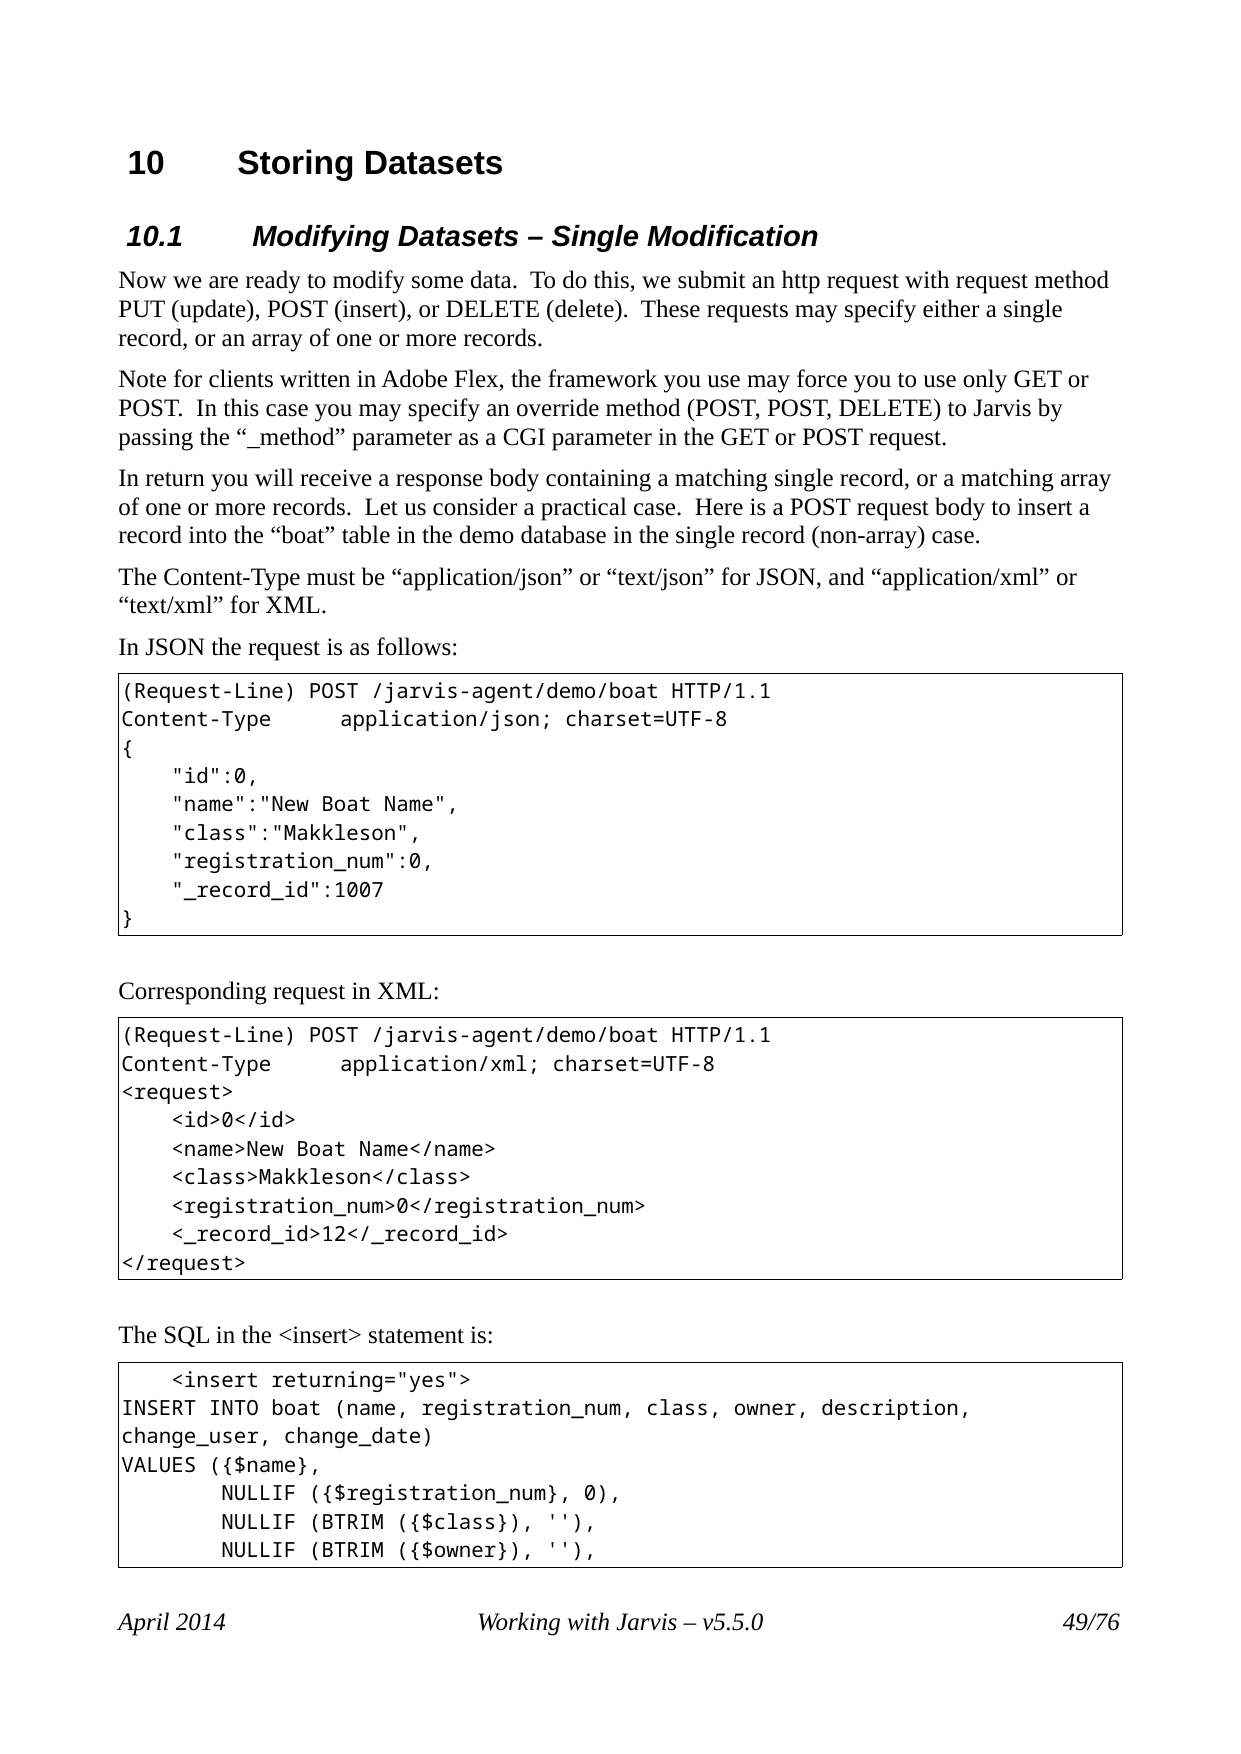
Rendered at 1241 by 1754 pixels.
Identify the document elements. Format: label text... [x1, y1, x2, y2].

text Corresponding request in XML: [118, 976, 1122, 1005]
text Content-Type application/xml; charset=UTF-8 [119, 1046, 1122, 1074]
text (Request-Line) POST /jarvis-agent/demo/boat HTTP/1.1 [119, 674, 1122, 701]
text (Request-Line) POST /jarvis-agent/demo/boat HTTP/1.1 [119, 1018, 1122, 1046]
text <_record_id>12</_record_id> [119, 1216, 1122, 1245]
text INSERT INTO boat (name, registration_num, class, owner, description, change_user, change_date) [119, 1390, 1122, 1447]
text <insert returning="yes"> [119, 1363, 1122, 1390]
text <registration_num>0</registration_num> [119, 1188, 1122, 1216]
text In return you will receive a response body containing a matching single record, or a matching array of one or more records. Let us consider a practical case. Here is a POST request body to insert a record into the “boat” table in the demo database in the single record (non-array) case. [118, 463, 1122, 549]
text <request> [119, 1074, 1122, 1103]
text <name>New Boat Name</name> [119, 1131, 1122, 1159]
text Now we are ready to modify some data. To do this, we submit an http request with request method PUT (update), POST (insert), or DELETE (delete). These requests may specify either a single record, or an array of one or more records. [118, 265, 1122, 352]
text The SQL in the <insert> statement is: [118, 1321, 1122, 1349]
text </request> [119, 1245, 1122, 1279]
text "id":0, [119, 758, 1122, 787]
text In JSON the request is as follows: [118, 632, 1122, 660]
text Note for clients written in Adobe Flex, the framework you use may force you to use only GET or POST. In this case you may specify an override method (POST, POST, DELETE) to Jarvis by passing the “_method” parameter as a CGI parameter in the GET or POST request. [118, 364, 1122, 450]
subtitle Storing Datasets [118, 143, 1122, 182]
text "registration_num":0, "_record_id":1007 } [119, 843, 1122, 935]
text VALUES ({$name}, [119, 1447, 1122, 1476]
text { [119, 730, 1122, 758]
text NULLIF (BTRIM ({$owner}), ''), [119, 1532, 1122, 1567]
subtitle Modifying Datasets – Single Modification [118, 219, 1122, 253]
text "name":"New Boat Name", [119, 787, 1122, 815]
text <id>0</id> [119, 1103, 1122, 1131]
text <class>Makkleson</class> [119, 1159, 1122, 1188]
text Content-Type application/json; charset=UTF-8 [119, 701, 1122, 730]
text "class":"Makkleson", [119, 815, 1122, 843]
text NULLIF (BTRIM ({$class}), ''), [119, 1504, 1122, 1532]
text NULLIF ({$registration_num}, 0), [119, 1476, 1122, 1504]
text The Content-Type must be “application/json” or “text/json” for JSON, and “application/xml” or “text/xml” for XML. [118, 562, 1122, 619]
